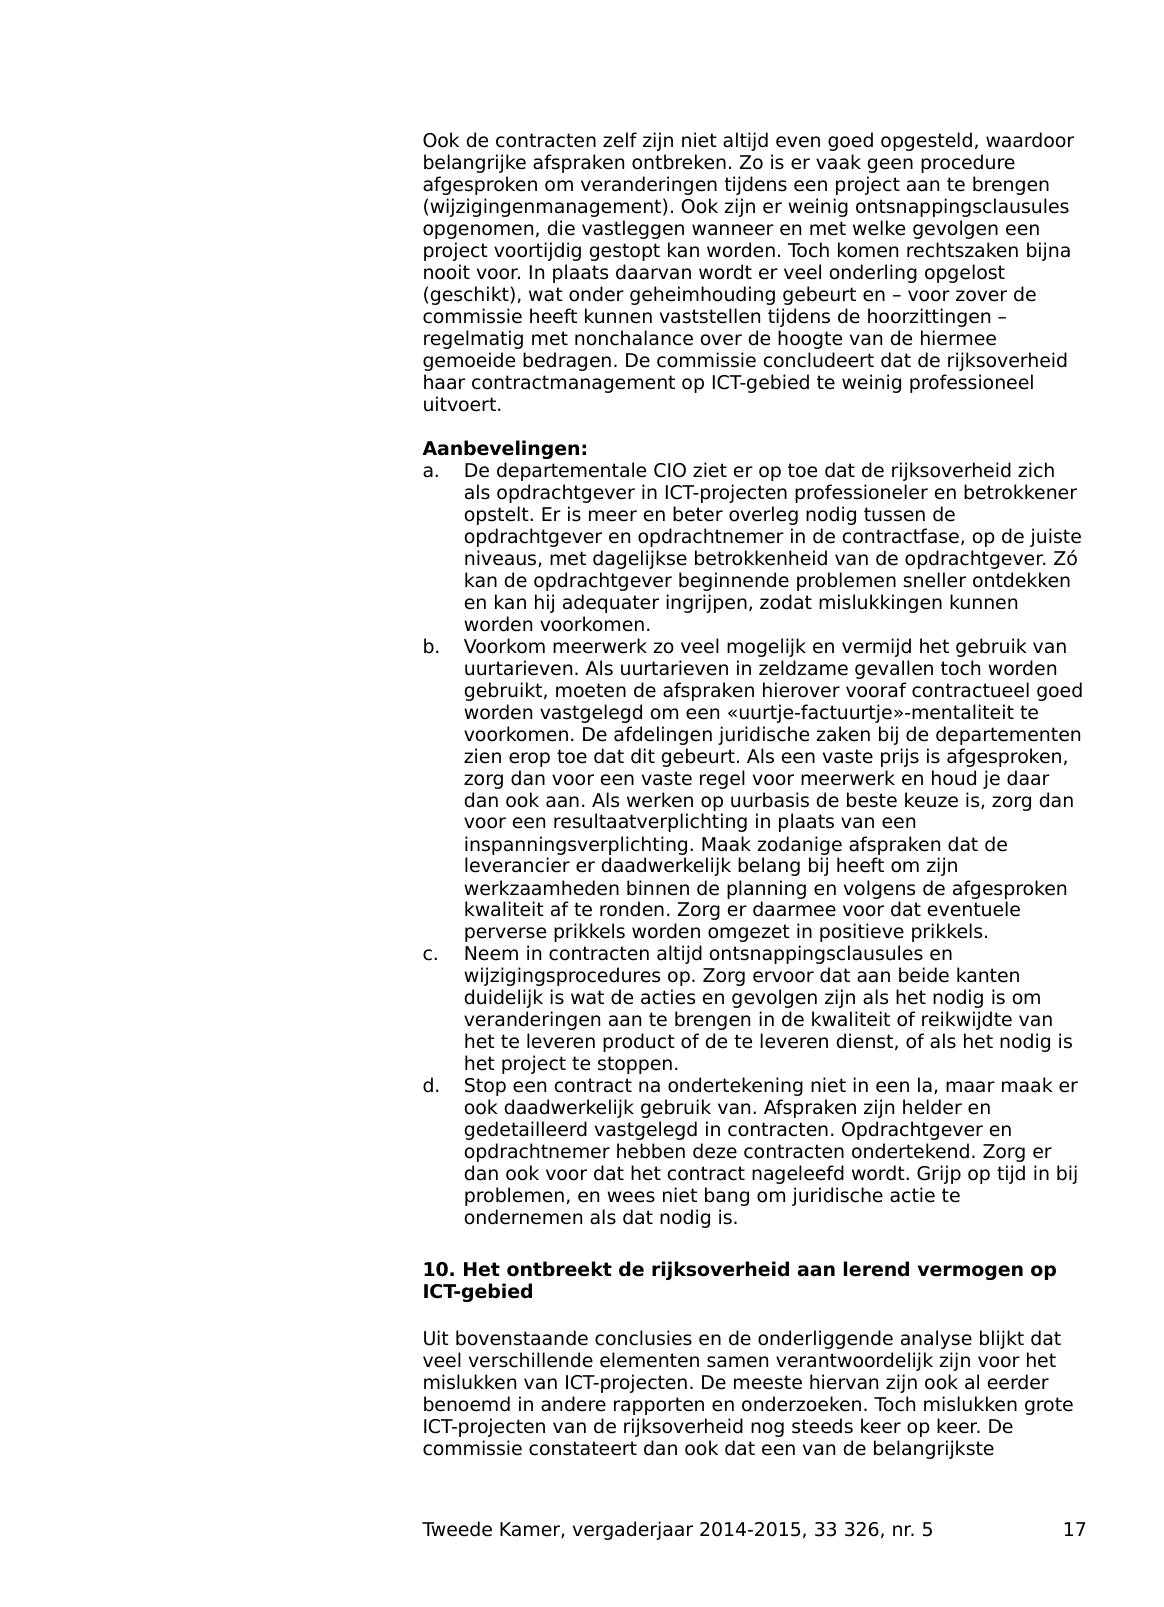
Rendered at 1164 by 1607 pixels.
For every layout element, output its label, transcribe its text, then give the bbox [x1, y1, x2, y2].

text Uit bovenstaande conclusies en de onderliggende analyse blijkt dat veel verschillende elementen samen verantwoordelijk zijn voor het mislukken van ICT-projecten. De meeste hiervan zijn ook al eerder benoemd in andere rapporten en onderzoeken. Toch mislukken grote ICT-projecten van de rijksoverheid nog steeds keer op keer. De commissie constateert dan ook dat een van de belangrijkste [422, 1328, 1087, 1460]
text b. Voorkom meerwerk zo veel mogelijk en vermijd het gebruik van uurtarieven. Als uurtarieven in zeldzame gevallen toch worden gebruikt, moeten de afspraken hierover vooraf contractueel goed worden vastgelegd om een «uurtje-factuurtje»-mentaliteit te voorkomen. De afdelingen juridische zaken bij de departementen zien erop toe dat dit gebeurt. Als een vaste prijs is afgesproken, zorg dan voor een vaste regel voor meerwerk en houd je daar dan ook aan. Als werken op uurbasis de beste keuze is, zorg dan voor een resultaatverplichting in plaats van een inspanningsverplichting. Maak zodanige afspraken dat de leverancier er daadwerkelijk belang bij heeft om zijn werkzaamheden binnen de planning en volgens de afgesproken kwaliteit af te ronden. Zorg er daarmee voor dat eventuele perverse prikkels worden omgezet in positieve prikkels. [422, 636, 1087, 943]
text a. De departementale CIO ziet er op toe dat de rijksoverheid zich als opdrachtgever in ICT-projecten professioneler en betrokkener opstelt. Er is meer en beter overleg nodig tussen de opdrachtgever en opdrachtnemer in de contractfase, op de juiste niveaus, met dagelijkse betrokkenheid van de opdrachtgever. Zó kan de opdrachtgever beginnende problemen sneller ontdekken en kan hij adequater ingrijpen, zodat mislukkingen kunnen worden voorkomen. [422, 460, 1087, 636]
subtitle 10. Het ontbreekt de rijksoverheid aan lerend vermogen op ICT-gebied [422, 1259, 1087, 1303]
text Ook de contracten zelf zijn niet altijd even goed opgesteld, waardoor belangrijke afspraken ontbreken. Zo is er vaak geen procedure afgesproken om veranderingen tijdens een project aan te brengen (wijzigingenmanagement). Ook zijn er weinig ontsnappingsclausules opgenomen, die vastleggen wanneer en met welke gevolgen een project voortijdig gestopt kan worden. Toch komen rechtszaken bijna nooit voor. In plaats daarvan wordt er veel onderling opgelost (geschikt), wat onder geheimhouding gebeurt en – voor zover de commissie heeft kunnen vaststellen tijdens de hoorzittingen – regelmatig met nonchalance over de hoogte van de hiermee gemoeide bedragen. De commissie concludeert dat de rijksoverheid haar contractmanagement op ICT-gebied te weinig professioneel uitvoert. [422, 130, 1087, 416]
text d. Stop een contract na ondertekening niet in een la, maar maak er ook daadwerkelijk gebruik van. Afspraken zijn helder en gedetailleerd vastgelegd in contracten. Opdrachtgever en opdrachtnemer hebben deze contracten ondertekend. Zorg er dan ook voor dat het contract nageleefd wordt. Grijp op tijd in bij problemen, en wees niet bang om juridische actie te ondernemen als dat nodig is. [422, 1075, 1087, 1229]
subtitle Aanbevelingen: [422, 438, 1087, 460]
text c. Neem in contracten altijd ontsnappingsclausules en wijzigingsprocedures op. Zorg ervoor dat aan beide kanten duidelijk is wat de acties en gevolgen zijn als het nodig is om veranderingen aan te brengen in de kwaliteit of reikwijdte van het te leveren product of de te leveren dienst, of als het nodig is het project te stoppen. [422, 943, 1087, 1075]
